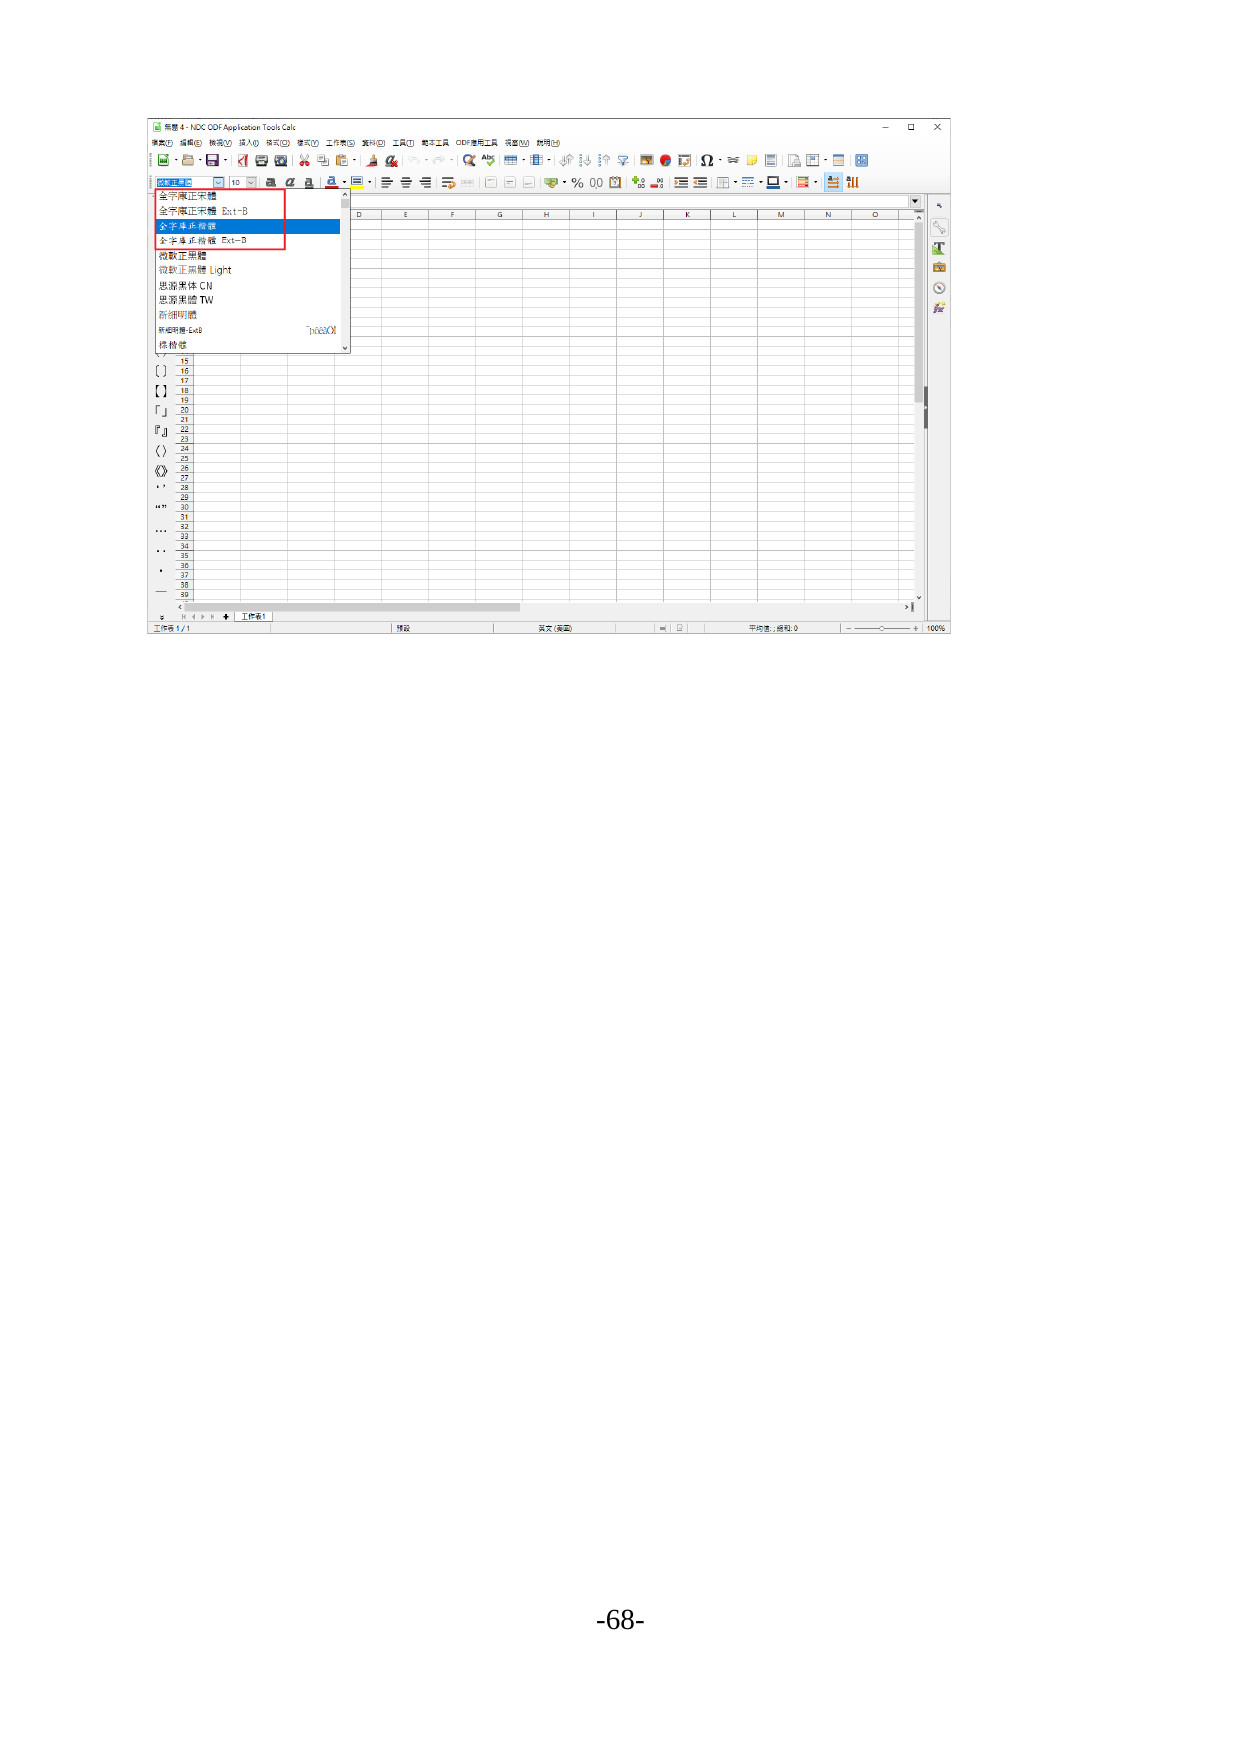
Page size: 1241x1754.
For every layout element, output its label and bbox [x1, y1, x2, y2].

picture [147, 118, 951, 634]
